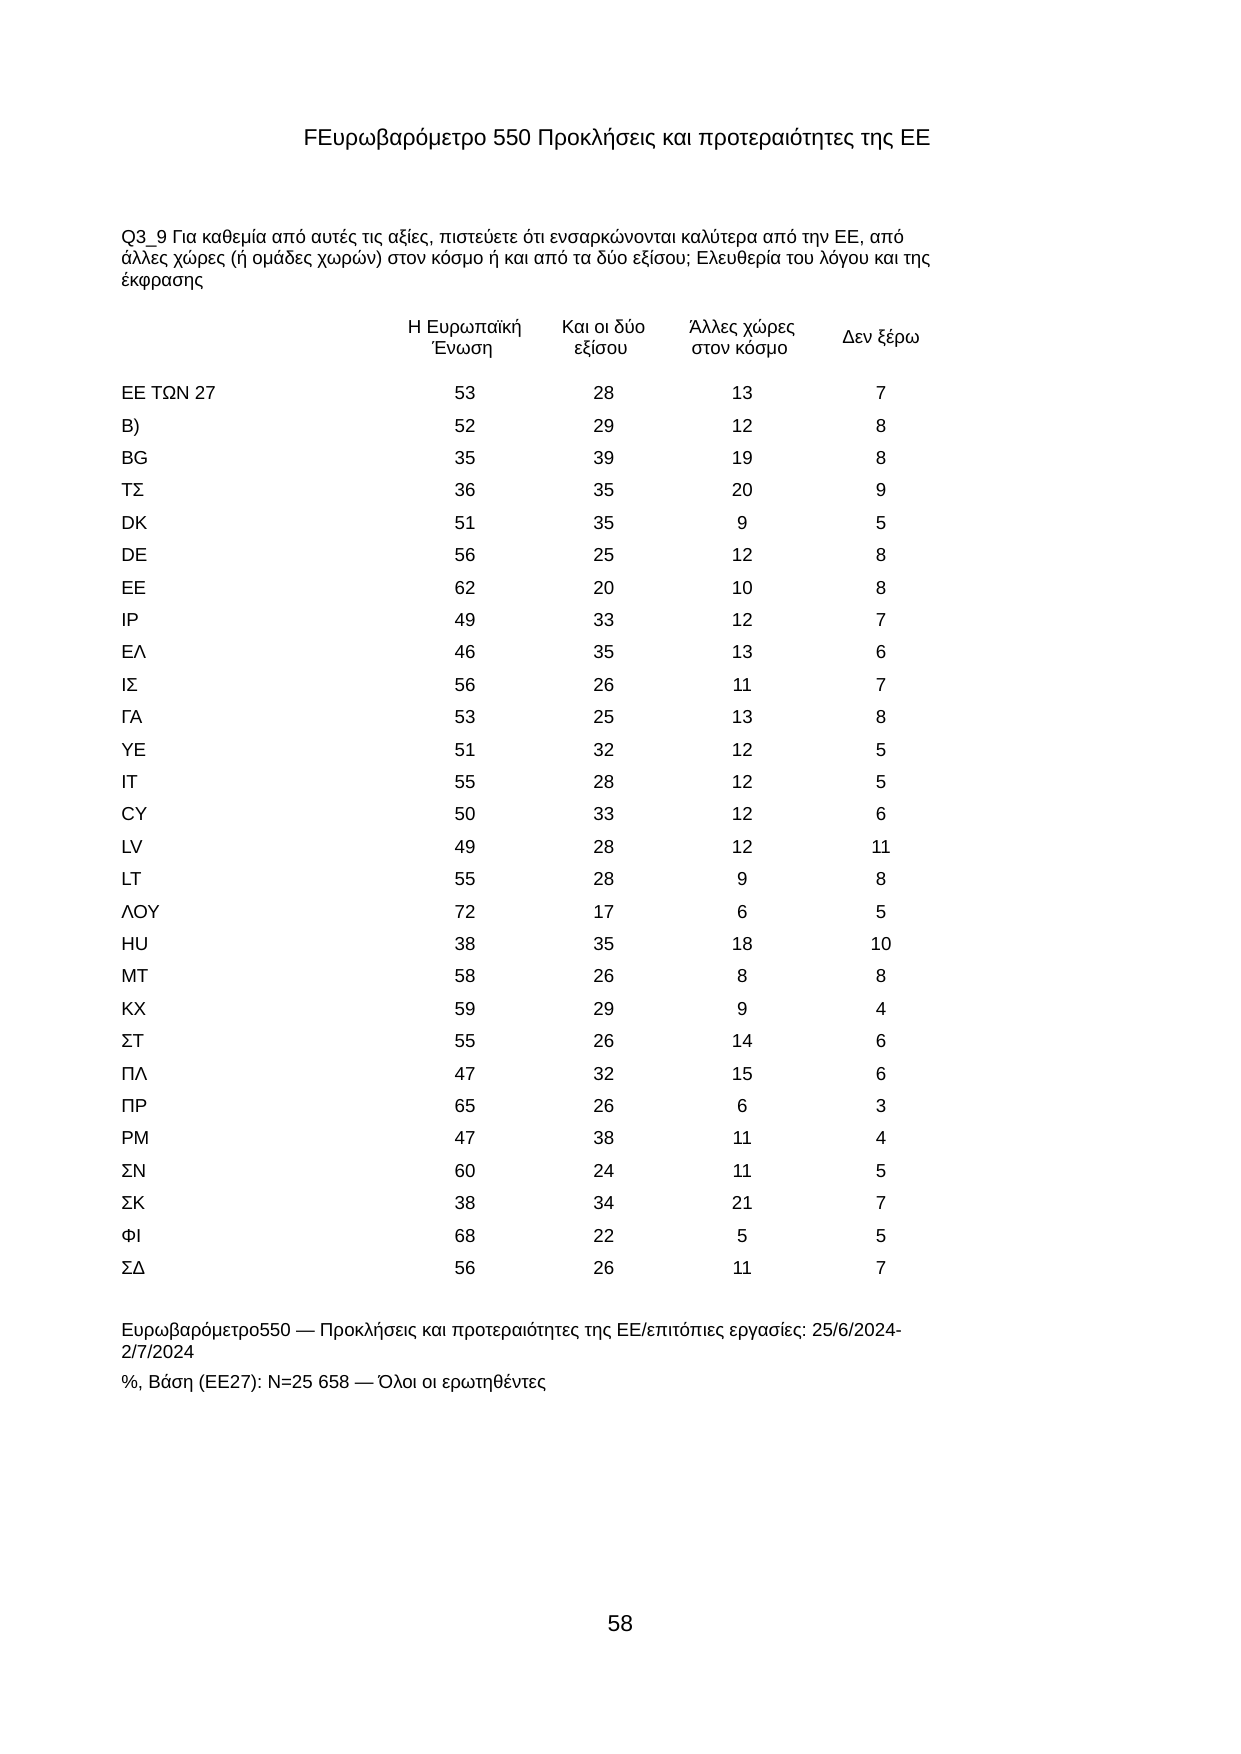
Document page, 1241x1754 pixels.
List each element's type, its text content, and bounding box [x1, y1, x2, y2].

table_cell [257, 668, 395, 701]
table_cell ΕΕ [118, 571, 257, 603]
table_cell 12 [673, 798, 811, 830]
table_cell 9 [673, 992, 811, 1024]
table_cell 20 [673, 474, 811, 506]
table_cell [257, 571, 395, 603]
table_cell 28 [534, 765, 673, 798]
table_cell [257, 733, 395, 765]
table_cell 36 [395, 474, 534, 506]
table_cell 9 [673, 506, 811, 539]
table_cell [257, 298, 395, 377]
table_cell 35 [534, 506, 673, 539]
table_cell [673, 1284, 811, 1316]
table_cell 32 [534, 733, 673, 765]
table_cell 29 [534, 409, 673, 441]
table_cell 18 [673, 928, 811, 960]
table_cell 21 [673, 1187, 811, 1219]
table_cell 6 [673, 895, 811, 927]
table_cell 65 [395, 1089, 534, 1122]
table_cell ΓΑ [118, 701, 257, 733]
table_cell [257, 1057, 395, 1089]
table_cell [257, 830, 395, 863]
table_cell [257, 377, 395, 409]
table_cell 11 [673, 1251, 811, 1284]
table_cell 5 [811, 1219, 950, 1251]
table_cell 11 [673, 668, 811, 701]
table_cell 28 [534, 830, 673, 863]
table_cell [257, 701, 395, 733]
table_cell HU [118, 928, 257, 960]
table_cell 26 [534, 1025, 673, 1057]
table_cell [257, 1187, 395, 1219]
table_cell %, Βάση (ΕΕ27): N=25 658 — Όλοι οι ερωτηθέντες [118, 1365, 950, 1397]
table_cell 13 [673, 377, 811, 409]
table_cell [257, 409, 395, 441]
table_cell [257, 1025, 395, 1057]
table_cell 35 [534, 636, 673, 668]
table_cell 39 [534, 441, 673, 474]
table_cell ΦΙ [118, 1219, 257, 1251]
table_cell 38 [395, 928, 534, 960]
table_cell ΠΡ [118, 1089, 257, 1122]
table_cell [395, 1284, 534, 1316]
table_cell 6 [811, 1057, 950, 1089]
table_cell 25 [534, 539, 673, 571]
table_cell 22 [534, 1219, 673, 1251]
table_cell [257, 928, 395, 960]
table_cell 46 [395, 636, 534, 668]
table_cell 7 [811, 377, 950, 409]
table_cell 7 [811, 668, 950, 701]
table_cell [257, 1089, 395, 1122]
table_cell ΡΜ [118, 1122, 257, 1154]
table_cell 13 [673, 636, 811, 668]
table_cell [534, 1284, 673, 1316]
table_cell 8 [811, 409, 950, 441]
table_cell 33 [534, 798, 673, 830]
table_cell 8 [811, 863, 950, 895]
table_cell 49 [395, 830, 534, 863]
table_cell 13 [673, 701, 811, 733]
table_cell 5 [811, 733, 950, 765]
table_cell [257, 1284, 395, 1316]
table_cell [257, 960, 395, 992]
table_cell ΤΣ [118, 474, 257, 506]
table_cell LT [118, 863, 257, 895]
table_cell ΙΡ [118, 604, 257, 636]
table_cell [257, 1122, 395, 1154]
table_cell 28 [534, 863, 673, 895]
table_cell 35 [534, 928, 673, 960]
table_cell 62 [395, 571, 534, 603]
table_cell 38 [395, 1187, 534, 1219]
table_cell Β) [118, 409, 257, 441]
table_cell Ευρωβαρόμετρο550 — Προκλήσεις και προτεραιότητες της ΕΕ/επιτόπιες εργασίες: 25/6/2024-2/7/2024 [118, 1316, 950, 1365]
table_cell 35 [534, 474, 673, 506]
table_cell [257, 604, 395, 636]
table_cell 8 [811, 571, 950, 603]
table_cell 5 [811, 506, 950, 539]
table_cell 72 [395, 895, 534, 927]
table_cell ΣΔ [118, 1251, 257, 1284]
table_cell BG [118, 441, 257, 474]
table_cell 35 [395, 441, 534, 474]
table_cell CY [118, 798, 257, 830]
table_cell 6 [811, 798, 950, 830]
table_cell Δεν ξέρω [811, 298, 950, 377]
table_cell 53 [395, 377, 534, 409]
table_cell 11 [673, 1122, 811, 1154]
table_cell 6 [811, 636, 950, 668]
table_cell 20 [534, 571, 673, 603]
table_cell ΛΟΥ [118, 895, 257, 927]
table_cell ΚΧ [118, 992, 257, 1024]
table_cell 56 [395, 1251, 534, 1284]
table_cell [257, 798, 395, 830]
table_cell [257, 1219, 395, 1251]
table_cell ΣΤ [118, 1025, 257, 1057]
table_cell [118, 1284, 257, 1316]
table_cell 26 [534, 1251, 673, 1284]
table_cell [257, 1251, 395, 1284]
table_cell 4 [811, 992, 950, 1024]
table_cell 9 [811, 474, 950, 506]
table_cell 33 [534, 604, 673, 636]
table_header Q3_9 Για καθεμία από αυτές τις αξίες, πιστεύετε ότι ενσαρκώνονται καλύτερα από την ΕΕ, από άλλες χώρες (ή ομάδες χωρών) στον κόσμο ή και από τα δύο εξίσου; Ελευθερία του λόγου και της έκφρασης [118, 218, 950, 297]
table_cell 55 [395, 765, 534, 798]
table_cell [257, 506, 395, 539]
table_cell 26 [534, 668, 673, 701]
table_cell [257, 765, 395, 798]
table_cell 6 [673, 1089, 811, 1122]
table_cell 32 [534, 1057, 673, 1089]
table_cell ΣΚ [118, 1187, 257, 1219]
table_cell [257, 992, 395, 1024]
table_cell 12 [673, 409, 811, 441]
table_cell 19 [673, 441, 811, 474]
table_cell 51 [395, 733, 534, 765]
table_cell 26 [534, 1089, 673, 1122]
table_cell 58 [395, 960, 534, 992]
table_cell [811, 1284, 950, 1316]
table_cell 47 [395, 1122, 534, 1154]
table_cell 11 [673, 1154, 811, 1187]
table_cell 56 [395, 539, 534, 571]
table_cell 6 [811, 1025, 950, 1057]
table_cell 52 [395, 409, 534, 441]
table_cell 15 [673, 1057, 811, 1089]
table_cell 9 [673, 863, 811, 895]
table_cell ΠΛ [118, 1057, 257, 1089]
table_cell 7 [811, 1187, 950, 1219]
table_cell 12 [673, 830, 811, 863]
table_cell [257, 539, 395, 571]
table_cell 5 [673, 1219, 811, 1251]
table_cell IT [118, 765, 257, 798]
table_cell 8 [811, 539, 950, 571]
table_cell 5 [811, 765, 950, 798]
table_cell 8 [811, 701, 950, 733]
table_cell 14 [673, 1025, 811, 1057]
table_cell [118, 298, 257, 377]
table_cell 5 [811, 1154, 950, 1187]
table_cell [257, 441, 395, 474]
table_cell 56 [395, 668, 534, 701]
table_cell 24 [534, 1154, 673, 1187]
table_cell 12 [673, 604, 811, 636]
table_cell 29 [534, 992, 673, 1024]
table_cell Άλλες χώρες στον κόσμο [673, 298, 811, 377]
table_cell 3 [811, 1089, 950, 1122]
table_cell 7 [811, 1251, 950, 1284]
table_cell DE [118, 539, 257, 571]
table_cell 7 [811, 604, 950, 636]
table_cell 47 [395, 1057, 534, 1089]
table_cell 17 [534, 895, 673, 927]
table_cell 8 [811, 441, 950, 474]
table_cell 28 [534, 377, 673, 409]
table_cell [257, 895, 395, 927]
table_cell 10 [673, 571, 811, 603]
table_cell ΣΝ [118, 1154, 257, 1187]
table_cell 59 [395, 992, 534, 1024]
table_cell 50 [395, 798, 534, 830]
table_cell 53 [395, 701, 534, 733]
table_cell 8 [811, 960, 950, 992]
table_cell ΥΕ [118, 733, 257, 765]
table_cell 25 [534, 701, 673, 733]
table_cell 60 [395, 1154, 534, 1187]
table_cell [257, 863, 395, 895]
table_cell Και οι δύο εξίσου [534, 298, 673, 377]
table_cell DK [118, 506, 257, 539]
table_cell [257, 474, 395, 506]
table_cell ΜΤ [118, 960, 257, 992]
table_cell 8 [673, 960, 811, 992]
table_cell 34 [534, 1187, 673, 1219]
table_cell 11 [811, 830, 950, 863]
table_cell 12 [673, 765, 811, 798]
table_cell [257, 636, 395, 668]
table_cell 51 [395, 506, 534, 539]
table_cell 55 [395, 1025, 534, 1057]
table_cell ΕΕ ΤΩΝ 27 [118, 377, 257, 409]
table_cell 49 [395, 604, 534, 636]
table_cell 5 [811, 895, 950, 927]
table_cell 12 [673, 733, 811, 765]
table_cell 10 [811, 928, 950, 960]
table_cell 26 [534, 960, 673, 992]
table_cell 4 [811, 1122, 950, 1154]
table_cell LV [118, 830, 257, 863]
table_cell [257, 1154, 395, 1187]
table_cell 12 [673, 539, 811, 571]
table_cell 55 [395, 863, 534, 895]
table_cell ΙΣ [118, 668, 257, 701]
table_cell 38 [534, 1122, 673, 1154]
table_cell Η Ευρωπαϊκή Ένωση [395, 298, 534, 377]
table_cell 68 [395, 1219, 534, 1251]
table_cell ΕΛ [118, 636, 257, 668]
